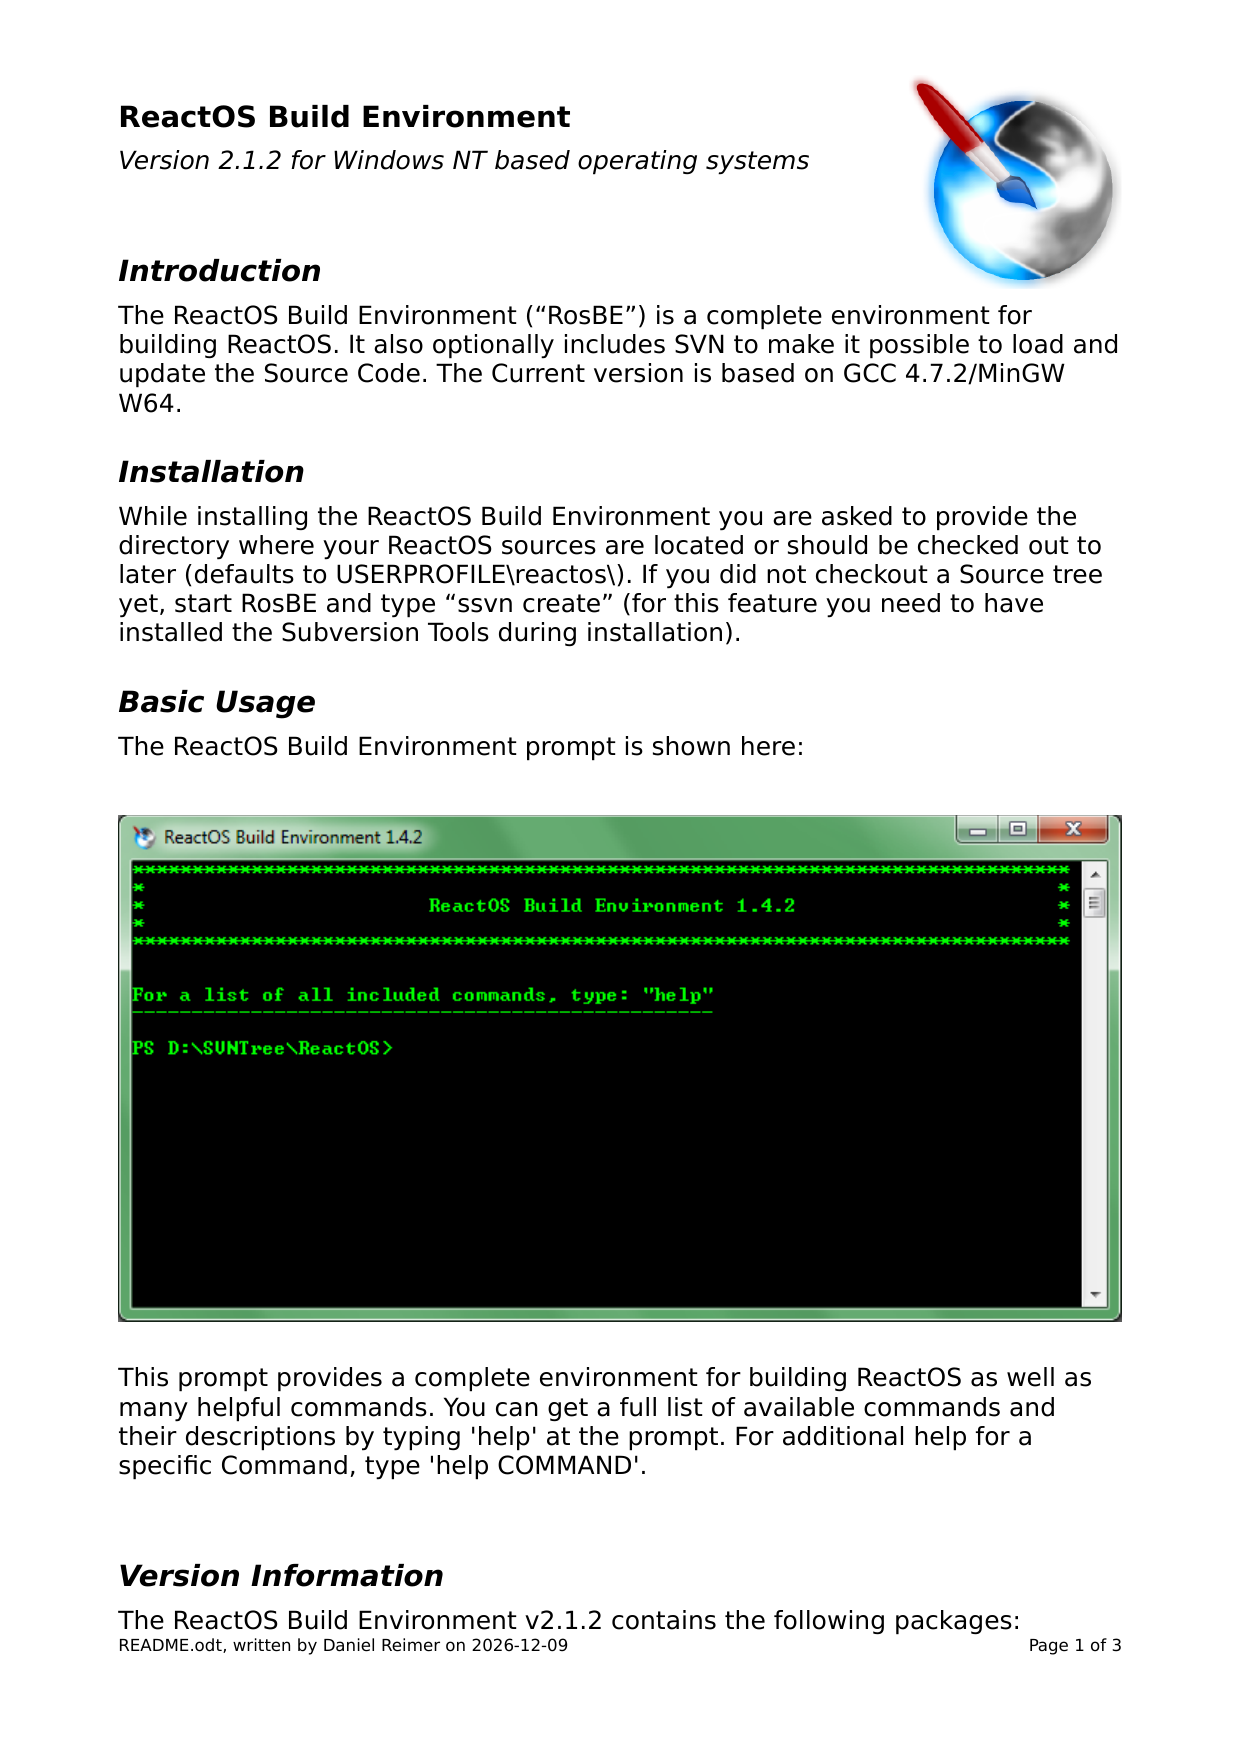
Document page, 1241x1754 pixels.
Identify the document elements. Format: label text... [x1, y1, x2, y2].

subtitle Version Information [118, 1559, 1122, 1593]
subtitle ReactOS Build Environment [118, 100, 939, 134]
text Version 2.1.2 for Windows NT based operating systems [118, 146, 933, 176]
subtitle Introduction [118, 255, 999, 289]
text While installing the ReactOS Build Environment you are asked to provide the directory where your ReactOS sources are located or should be checked out to later (defaults to USERPROFILE\reactos\). If you did not checkout a Source tree yet, start RosBE and type “ssvn create” (for this feature you need to have installed the Subversion Tools during installation). [118, 502, 1122, 648]
text The ReactOS Build Environment v2.1.2 contains the following packages: [118, 1606, 1122, 1635]
subtitle Installation [118, 455, 1122, 489]
text The ReactOS Build Environment (“RosBE”) is a complete environment for building ReactOS. It also optionally includes SVN to make it possible to load and update the Source Code. The Current version is based on GCC 4.7.2/MinGW W64. [118, 301, 1122, 418]
subtitle [1045, 255, 1122, 289]
text The ReactOS Build Environment prompt is shown here: [118, 732, 1122, 761]
subtitle [1066, 100, 1122, 134]
text This prompt provides a complete environment for building ReactOS as well as many helpful commands. You can get a full list of available commands and their descriptions by typing 'help' at the prompt. For additional help for a specific Command, type 'help COMMAND'. [118, 1364, 1122, 1480]
subtitle Basic Usage [118, 685, 1122, 719]
